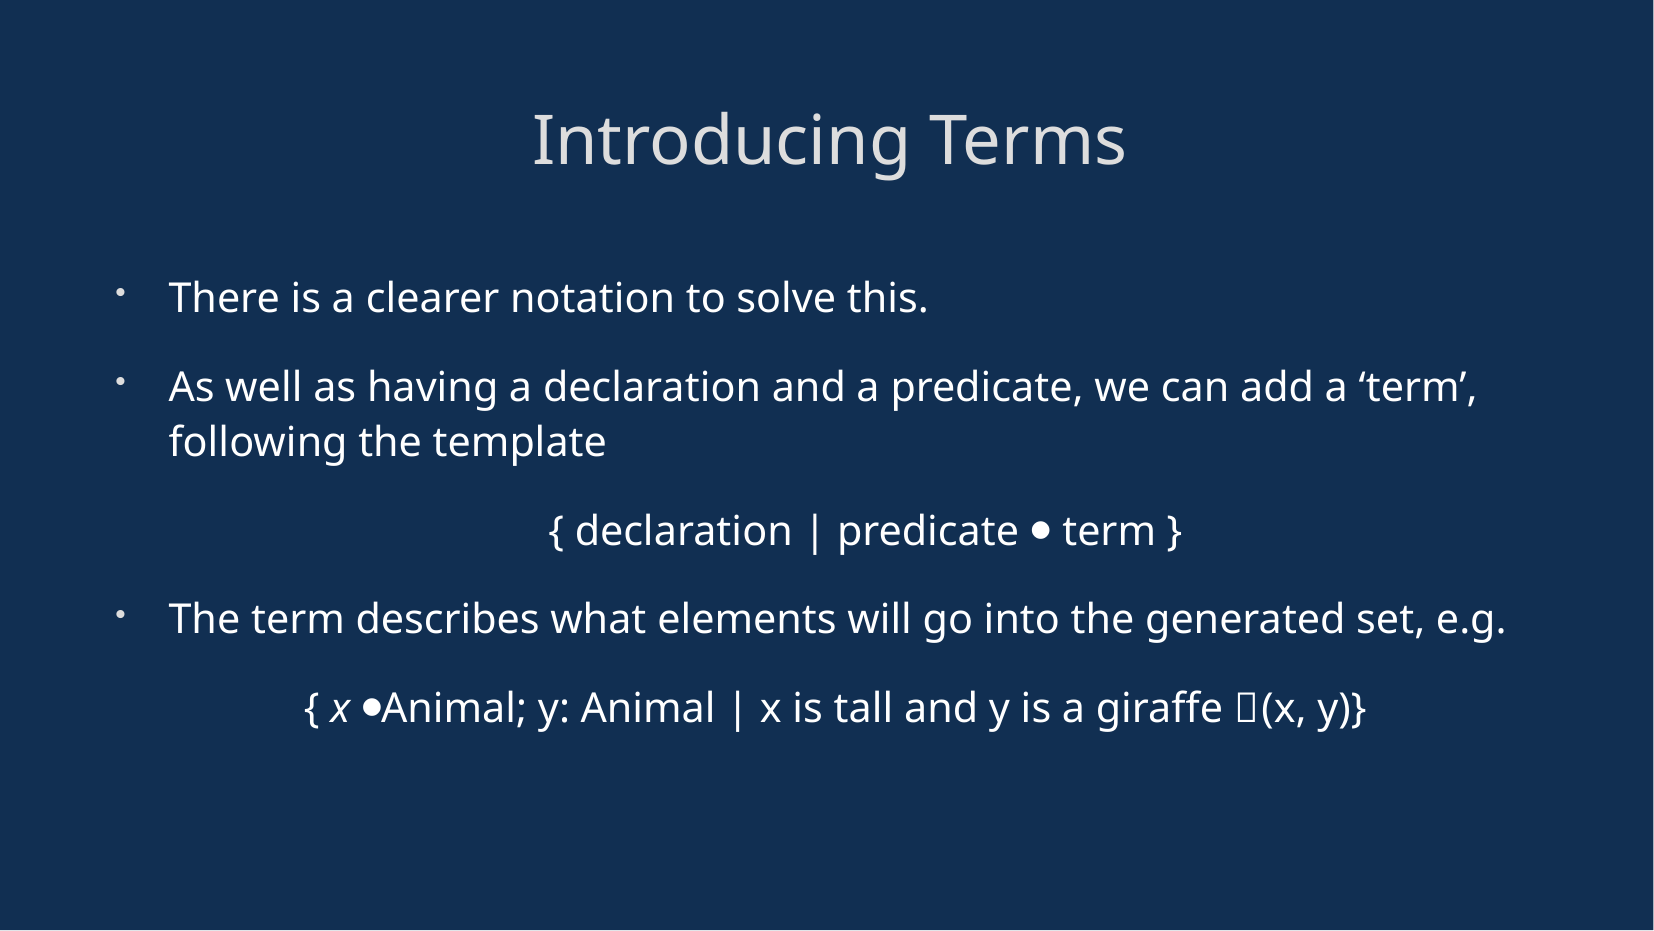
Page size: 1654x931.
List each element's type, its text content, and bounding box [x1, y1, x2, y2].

list There is a clearer notation to solve this. As well as having a declaration and a predicate, we can add a ‘term’, following the template { declaration | predicate ⦁ term } The term describes what elements will go into the generated set, e.g. { x ∶ Animal; y: Animal | x is tall and y is a giraffe ⦁ (x, y)} [97, 268, 1563, 806]
title Introducing Terms [97, 56, 1563, 220]
